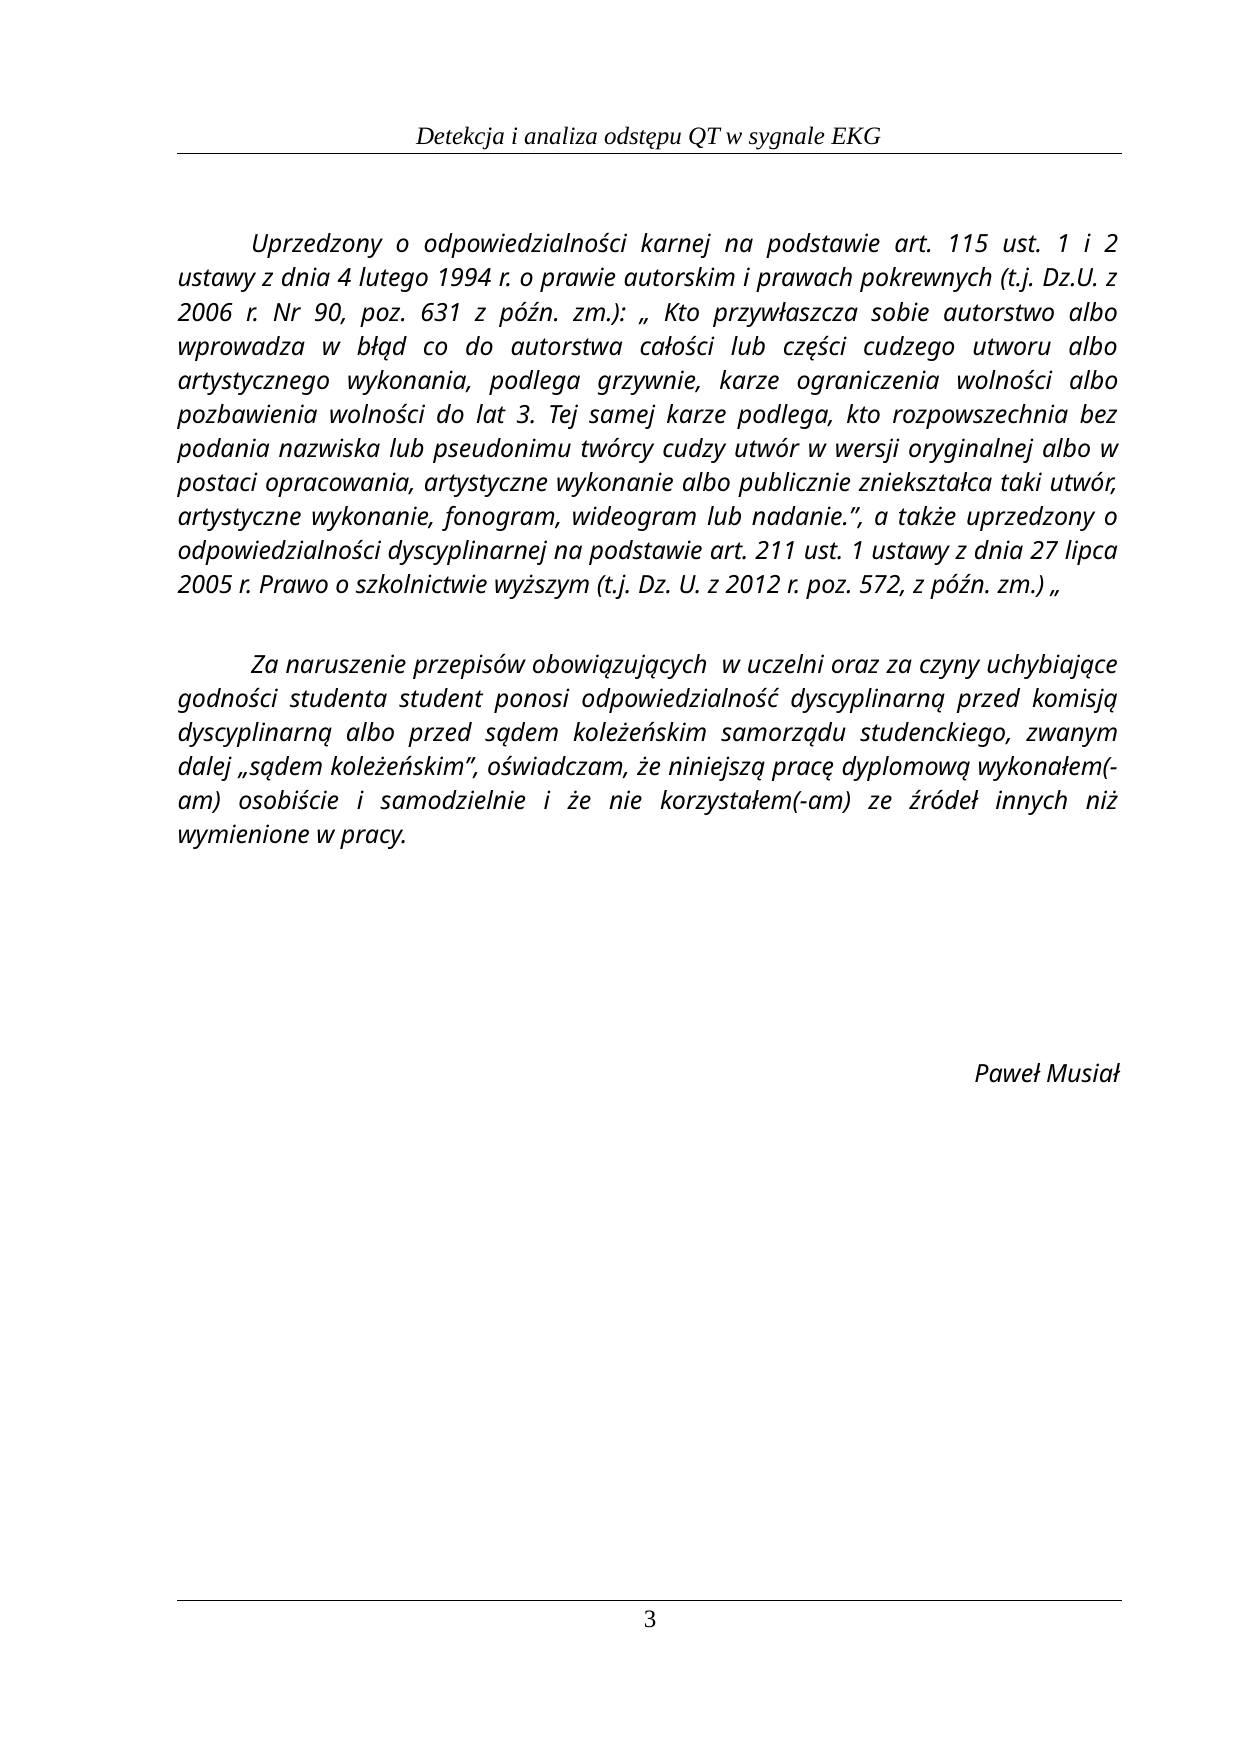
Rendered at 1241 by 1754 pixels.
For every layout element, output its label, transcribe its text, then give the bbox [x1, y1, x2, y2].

text Za naruszenie przepisów obowiązujących w uczelni oraz za czyny uchybiające godności studenta student ponosi odpowiedzialność dyscyplinarną przed komisją dyscyplinarną albo przed sądem koleżeńskim samorządu studenckiego, zwanym dalej „sądem koleżeńskim”, oświadczam, że niniejszą pracę dyplomową wykonałem(-am) osobiście i samodzielnie i że nie korzystałem(-am) ze źródeł innych niż wymienione w pracy. [177, 646, 1122, 851]
text Uprzedzony o odpowiedzialności karnej na podstawie art. 115 ust. 1 i 2 ustawy z dnia 4 lutego 1994 r. o prawie autorskim i prawach pokrewnych (t.j. Dz.U. z 2006 r. Nr 90, poz. 631 z późn. zm.): „ Kto przywłaszcza sobie autorstwo albo wprowadza w błąd co do autorstwa całości lub części cudzego utworu albo artystycznego wykonania, podlega grzywnie, karze ograniczenia wolności albo pozbawienia wolności do lat 3. Tej samej karze podlega, kto rozpowszechnia bez podania nazwiska lub pseudonimu twórcy cudzy utwór w wersji oryginalnej albo w postaci opracowania, artystyczne wykonanie albo publicznie zniekształca taki utwór, artystyczne wykonanie, fonogram, wideogram lub nadanie.”, a także uprzedzony o odpowiedzialności dyscyplinarnej na podstawie art. 211 ust. 1 ustawy z dnia 27 lipca 2005 r. Prawo o szkolnictwie wyższym (t.j. Dz. U. z 2012 r. poz. 572, z późn. zm.) „ [177, 226, 1122, 601]
text Paweł Musiał [177, 1056, 1122, 1090]
